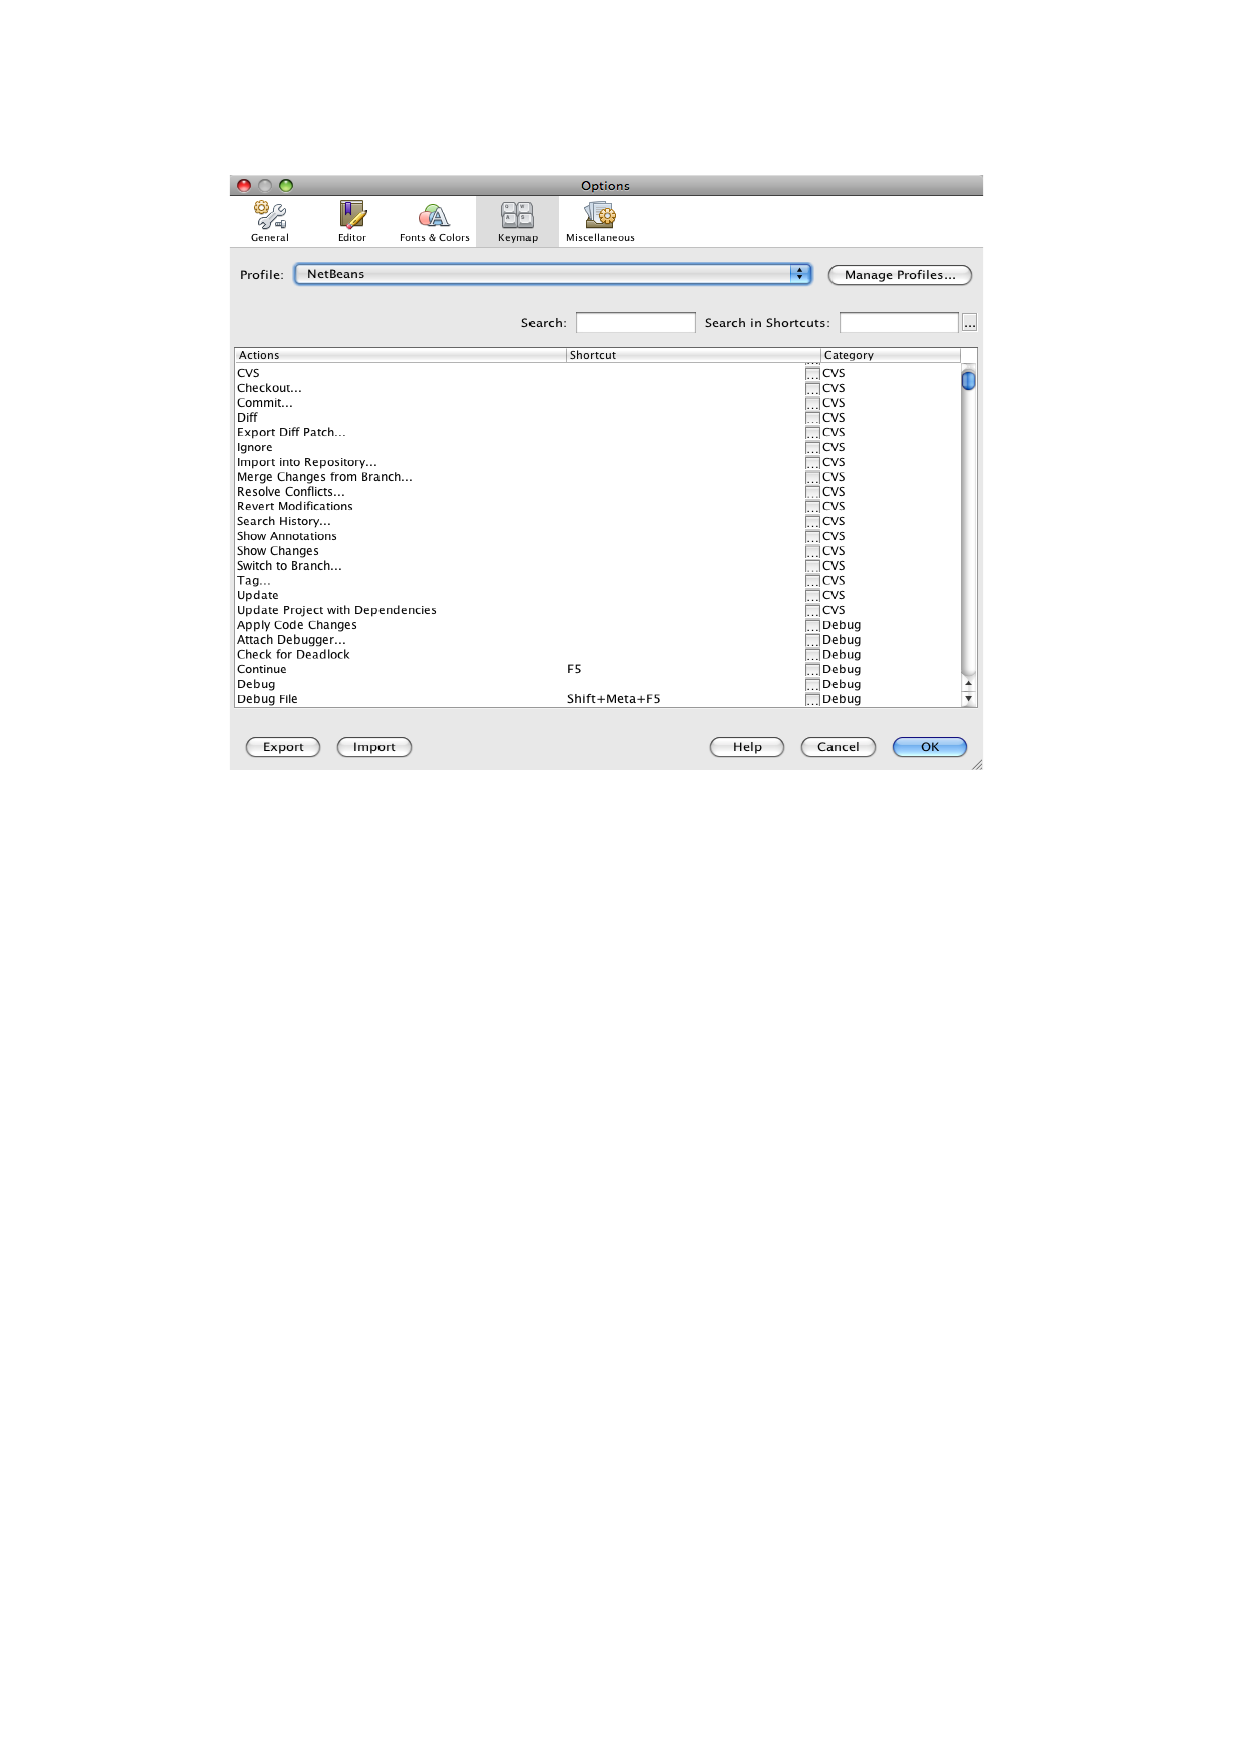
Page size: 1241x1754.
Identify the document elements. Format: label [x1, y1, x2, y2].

picture [229, 175, 984, 770]
